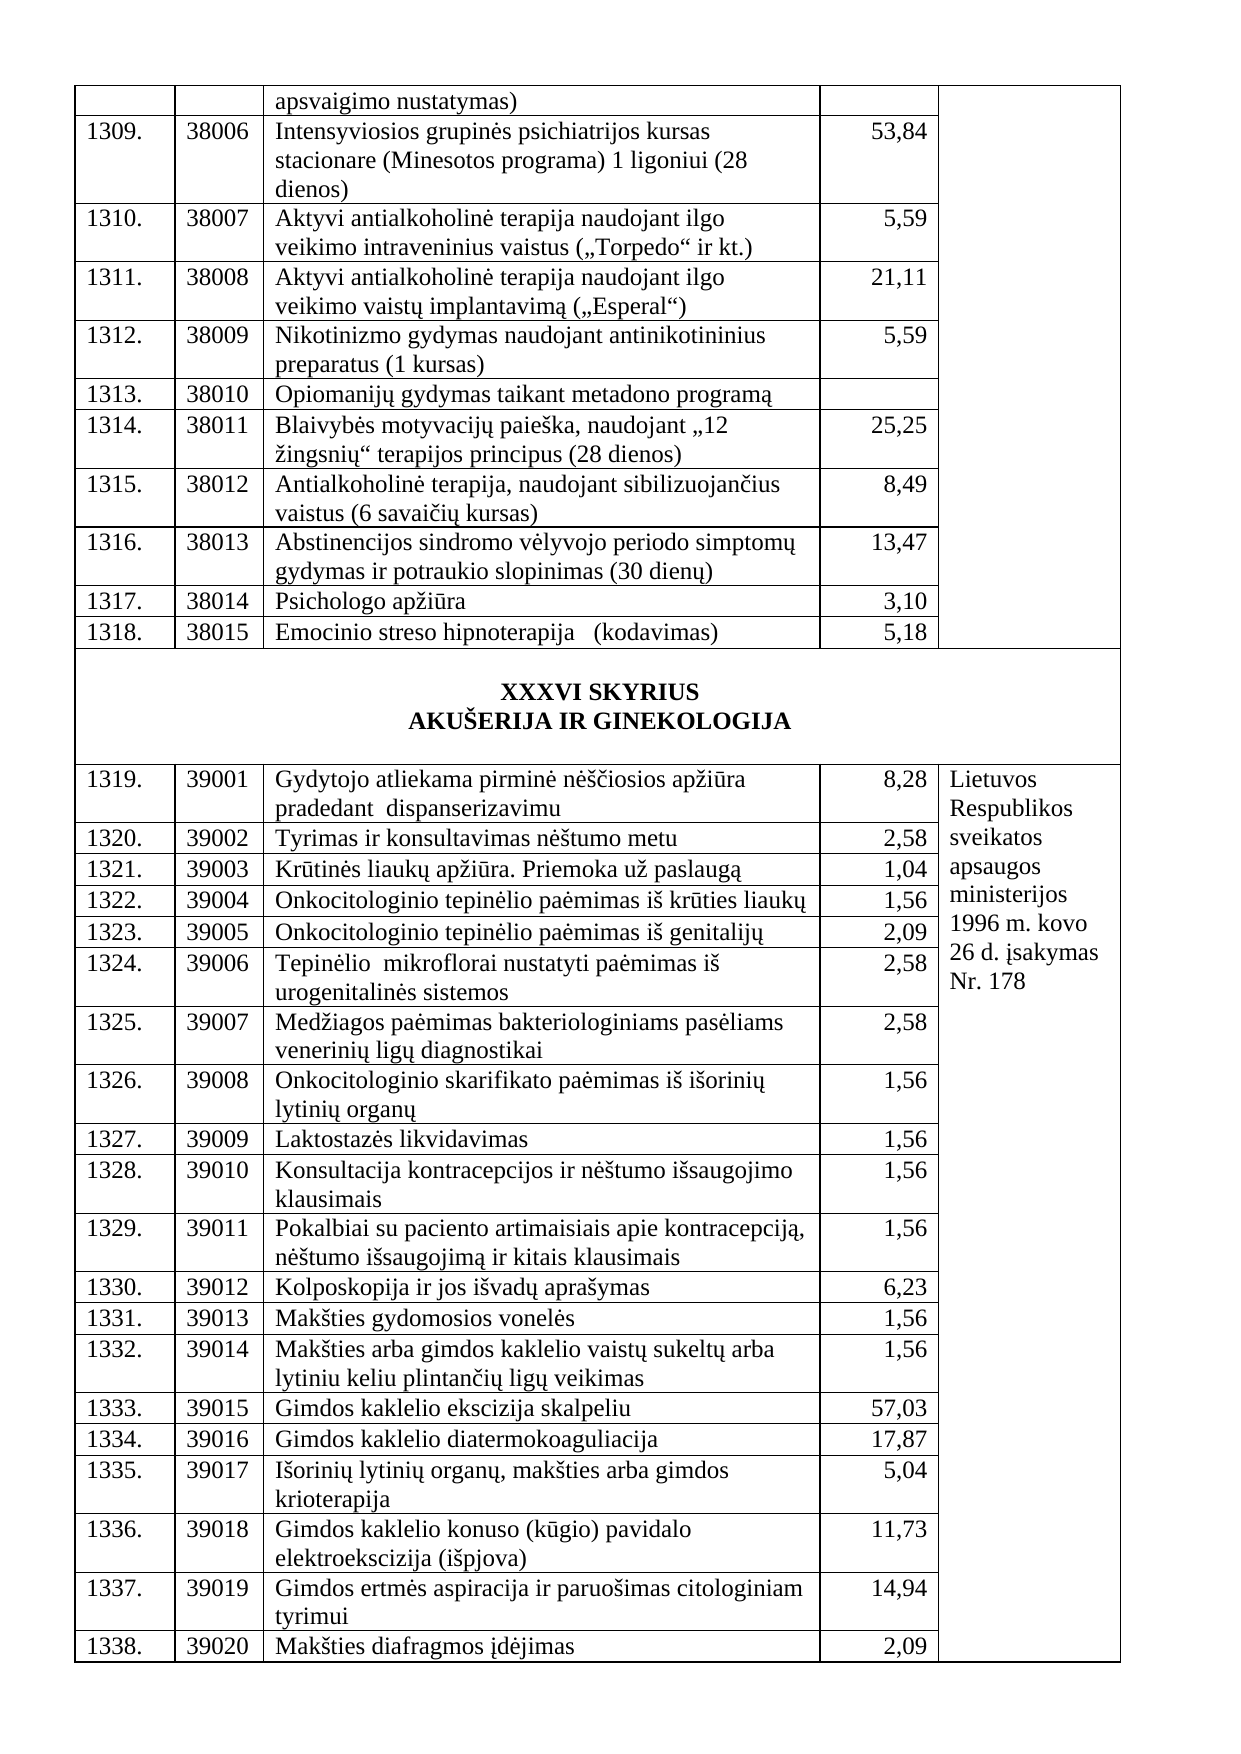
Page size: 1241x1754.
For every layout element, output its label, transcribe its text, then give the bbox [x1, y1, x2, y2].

table_cell Medžiagos paėmimas bakteriologiniams pasėliams venerinių ligų diagnostikai [264, 1007, 819, 1064]
table_cell Gimdos ertmės aspiracija ir paruošimas citologiniam tyrimui [264, 1573, 819, 1630]
table_cell apsvaigimo nustatymas) [264, 86, 819, 115]
table_cell 2,58 [821, 823, 938, 853]
table_cell Gimdos kaklelio ekscizija skalpeliu [264, 1393, 819, 1423]
table_cell [76, 86, 174, 115]
table_cell 39008 [176, 1065, 263, 1123]
table_cell 2,58 [821, 1007, 938, 1064]
table_cell [176, 86, 263, 115]
table_cell 1327. [76, 1124, 174, 1154]
table_cell Makšties gydomosios vonelės [264, 1303, 819, 1333]
table_cell 2,09 [821, 1631, 938, 1661]
table_cell 39002 [176, 823, 263, 853]
table_cell 1310. [76, 204, 174, 261]
table_cell Emocinio streso hipnoterapija (kodavimas) [264, 617, 819, 647]
table_cell Gydytojo atliekama pirminė nėščiosios apžiūra pradedant dispanserizavimu [264, 765, 819, 822]
table_cell 39001 [176, 765, 263, 822]
table_cell 38006 [176, 116, 263, 202]
table_cell Kolposkopija ir jos išvadų aprašymas [264, 1272, 819, 1302]
table_cell 1,04 [821, 854, 938, 884]
table_cell 39019 [176, 1573, 263, 1630]
table_cell 1331. [76, 1303, 174, 1333]
table_cell 1322. [76, 886, 174, 916]
table_cell 1313. [76, 379, 174, 409]
table_cell Blaivybės motyvacijų paieška, naudojant „12 žingsnių“ terapijos principus (28 dienos) [264, 410, 819, 468]
table_cell Konsultacija kontracepcijos ir nėštumo išsaugojimo klausimais [264, 1155, 819, 1212]
table_cell 1316. [76, 528, 174, 585]
table_cell Antialkoholinė terapija, naudojant sibilizuojančius vaistus (6 savaičių kursas) [264, 469, 819, 526]
table_cell 1338. [76, 1631, 174, 1661]
table_cell 39005 [176, 917, 263, 947]
table_cell 39007 [176, 1007, 263, 1064]
table_cell 2,09 [821, 917, 938, 947]
table_cell Aktyvi antialkoholinė terapija naudojant ilgo veikimo intraveninius vaistus („Torpedo“ ir kt.) [264, 204, 819, 261]
table_cell Tyrimas ir konsultavimas nėštumo metu [264, 823, 819, 853]
table_cell 1312. [76, 321, 174, 378]
table_cell 25,25 [821, 410, 938, 468]
table_cell Tepinėlio mikroflorai nustatyti paėmimas iš urogenitalinės sistemos [264, 948, 819, 1006]
table_cell 5,59 [821, 204, 938, 261]
table_cell 1315. [76, 469, 174, 526]
table_cell 1314. [76, 410, 174, 468]
table_cell [821, 379, 938, 409]
table_cell 1,56 [821, 1065, 938, 1123]
table_cell 5,04 [821, 1456, 938, 1513]
table_cell 39004 [176, 886, 263, 916]
table_cell 1335. [76, 1456, 174, 1513]
table_cell 1329. [76, 1214, 174, 1271]
table_cell 39006 [176, 948, 263, 1006]
table_cell 11,73 [821, 1514, 938, 1572]
table_cell 1326. [76, 1065, 174, 1123]
table_cell 5,59 [821, 321, 938, 378]
table_cell 39010 [176, 1155, 263, 1212]
table_cell 1,56 [821, 1155, 938, 1212]
table_cell 38014 [176, 586, 263, 616]
table_cell Intensyviosios grupinės psichiatrijos kursas stacionare (Minesotos programa) 1 ligoniui (28 dienos) [264, 116, 819, 202]
table_cell 1318. [76, 617, 174, 647]
table_cell 38008 [176, 262, 263, 319]
table_cell [821, 86, 938, 115]
table_cell 57,03 [821, 1393, 938, 1423]
table_cell 1325. [76, 1007, 174, 1064]
table_cell 38011 [176, 410, 263, 468]
table_cell 1,56 [821, 1214, 938, 1271]
table_cell 1,56 [821, 886, 938, 916]
table_cell Abstinencijos sindromo vėlyvojo periodo simptomų gydymas ir potraukio slopinimas (30 dienų) [264, 528, 819, 585]
table_cell 1319. [76, 765, 174, 822]
table_cell 14,94 [821, 1573, 938, 1630]
table_cell 38012 [176, 469, 263, 526]
table_cell 21,11 [821, 262, 938, 319]
table_cell 1323. [76, 917, 174, 947]
table_cell Aktyvi antialkoholinė terapija naudojant ilgo veikimo vaistų implantavimą („Esperal“) [264, 262, 819, 319]
table_cell 39012 [176, 1272, 263, 1302]
table_cell 38007 [176, 204, 263, 261]
table_cell 39016 [176, 1424, 263, 1454]
table_cell 39020 [176, 1631, 263, 1661]
table_cell 1,56 [821, 1303, 938, 1333]
table_cell 1330. [76, 1272, 174, 1302]
table_cell Gimdos kaklelio diatermokoaguliacija [264, 1424, 819, 1454]
table_cell 1,56 [821, 1335, 938, 1392]
table_cell 1336. [76, 1514, 174, 1572]
table_cell 1324. [76, 948, 174, 1006]
table_cell Onkocitologinio skarifikato paėmimas iš išorinių lytinių organų [264, 1065, 819, 1123]
table_cell Gimdos kaklelio konuso (kūgio) pavidalo elektroekscizija (išpjova) [264, 1514, 819, 1572]
table_cell 1,56 [821, 1124, 938, 1154]
table_cell Nikotinizmo gydymas naudojant antinikotininius preparatus (1 kursas) [264, 321, 819, 378]
table_cell Opiomanijų gydymas taikant metadono programą [264, 379, 819, 409]
table_cell 39011 [176, 1214, 263, 1271]
table_cell 2,58 [821, 948, 938, 1006]
table_cell 39018 [176, 1514, 263, 1572]
table_cell 39014 [176, 1335, 263, 1392]
table_cell Psichologo apžiūra [264, 586, 819, 616]
table_cell 13,47 [821, 528, 938, 585]
table_cell Onkocitologinio tepinėlio paėmimas iš krūties liaukų [264, 886, 819, 916]
table_cell 17,87 [821, 1424, 938, 1454]
table_cell 8,49 [821, 469, 938, 526]
table_cell Išorinių lytinių organų, makšties arba gimdos krioterapija [264, 1456, 819, 1513]
table_cell 39003 [176, 854, 263, 884]
table_cell 38010 [176, 379, 263, 409]
table_cell 38013 [176, 528, 263, 585]
table_cell 1337. [76, 1573, 174, 1630]
table_cell 1328. [76, 1155, 174, 1212]
table_cell Onkocitologinio tepinėlio paėmimas iš genitalijų [264, 917, 819, 947]
table_cell Krūtinės liaukų apžiūra. Priemoka už paslaugą [264, 854, 819, 884]
table_cell Lietuvos Respublikos sveikatos apsaugos ministerijos 1996 m. kovo 26 d. įsakymas Nr. 178 [939, 765, 1120, 1661]
table_cell 5,18 [821, 617, 938, 647]
table_cell 39013 [176, 1303, 263, 1333]
table_cell Makšties diafragmos įdėjimas [264, 1631, 819, 1661]
table_cell 1334. [76, 1424, 174, 1454]
table_cell 39017 [176, 1456, 263, 1513]
table_cell 1311. [76, 262, 174, 319]
table_cell 38009 [176, 321, 263, 378]
table_cell 39015 [176, 1393, 263, 1423]
table_cell 53,84 [821, 116, 938, 202]
table_cell [939, 86, 1120, 647]
table_cell 6,23 [821, 1272, 938, 1302]
table_cell 1320. [76, 823, 174, 853]
table_cell XXXVI SKYRIUS AKUŠERIJA IR GINEKOLOGIJA [76, 649, 1120, 763]
table_cell Makšties arba gimdos kaklelio vaistų sukeltų arba lytiniu keliu plintančių ligų veikimas [264, 1335, 819, 1392]
table_cell 1333. [76, 1393, 174, 1423]
table_cell Laktostazės likvidavimas [264, 1124, 819, 1154]
table_cell 8,28 [821, 765, 938, 822]
table_cell 1317. [76, 586, 174, 616]
table_cell 39009 [176, 1124, 263, 1154]
table_cell 3,10 [821, 586, 938, 616]
table_cell 38015 [176, 617, 263, 647]
table_cell Pokalbiai su paciento artimaisiais apie kontracepciją, nėštumo išsaugojimą ir kitais klausimais [264, 1214, 819, 1271]
table_cell 1332. [76, 1335, 174, 1392]
table_cell 1309. [76, 116, 174, 202]
table_cell 1321. [76, 854, 174, 884]
